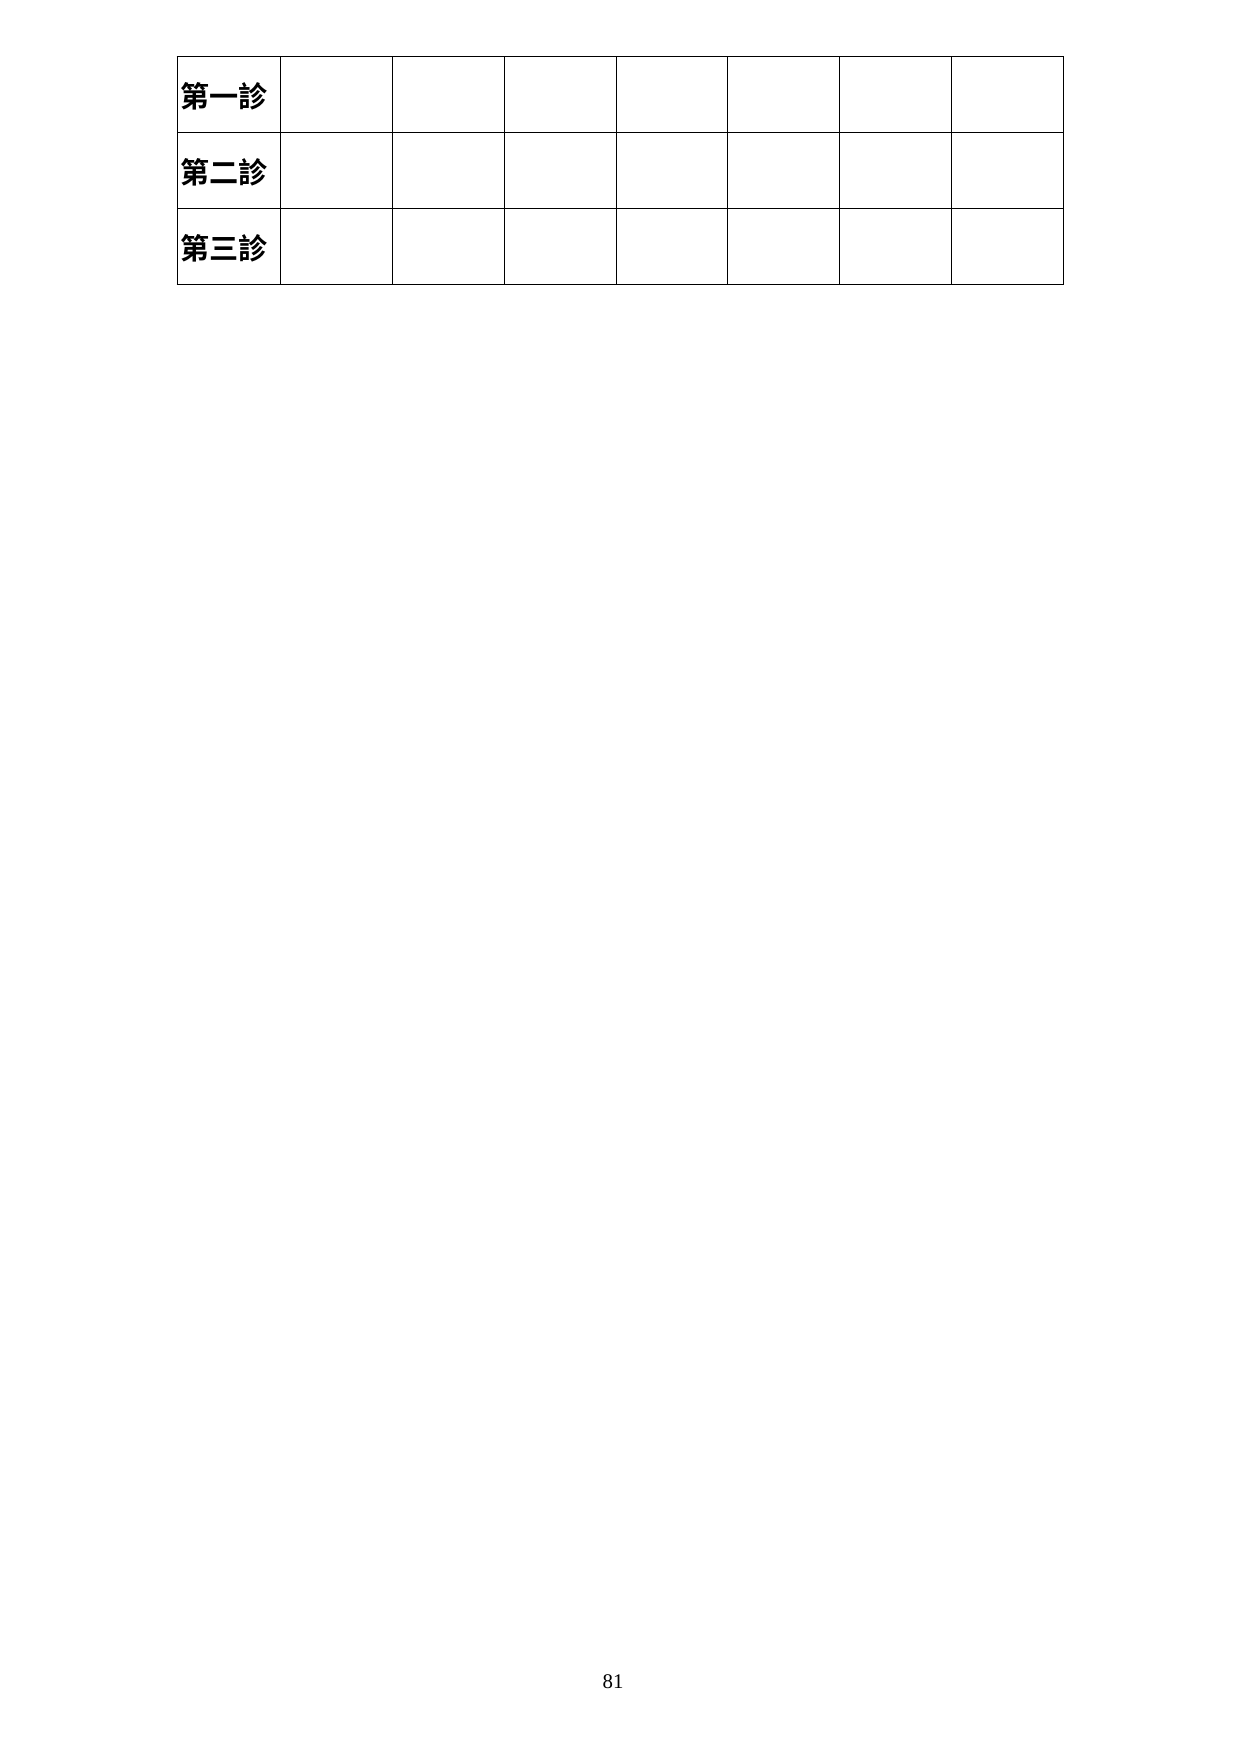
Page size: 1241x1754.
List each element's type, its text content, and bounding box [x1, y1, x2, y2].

table_cell [281, 57, 392, 132]
table_cell [393, 133, 504, 208]
table_cell [840, 133, 951, 208]
table_cell [617, 57, 727, 132]
table_cell [617, 133, 727, 208]
table_cell [505, 209, 616, 284]
table_cell [393, 57, 504, 132]
table_cell [728, 209, 839, 284]
table_cell [728, 57, 839, 132]
table_cell [281, 209, 392, 284]
table_cell [617, 209, 727, 284]
table_cell 第二診 [178, 133, 280, 208]
table_cell [952, 133, 1063, 208]
table_cell [281, 133, 392, 208]
table_cell [952, 57, 1063, 132]
table_cell [728, 133, 839, 208]
table_cell [505, 57, 616, 132]
table_cell [505, 133, 616, 208]
table_cell [952, 209, 1063, 284]
table_cell [393, 209, 504, 284]
table_cell 第一診 [178, 57, 280, 132]
table_cell 第三診 [178, 209, 280, 284]
table_cell [840, 57, 951, 132]
table_cell [840, 209, 951, 284]
